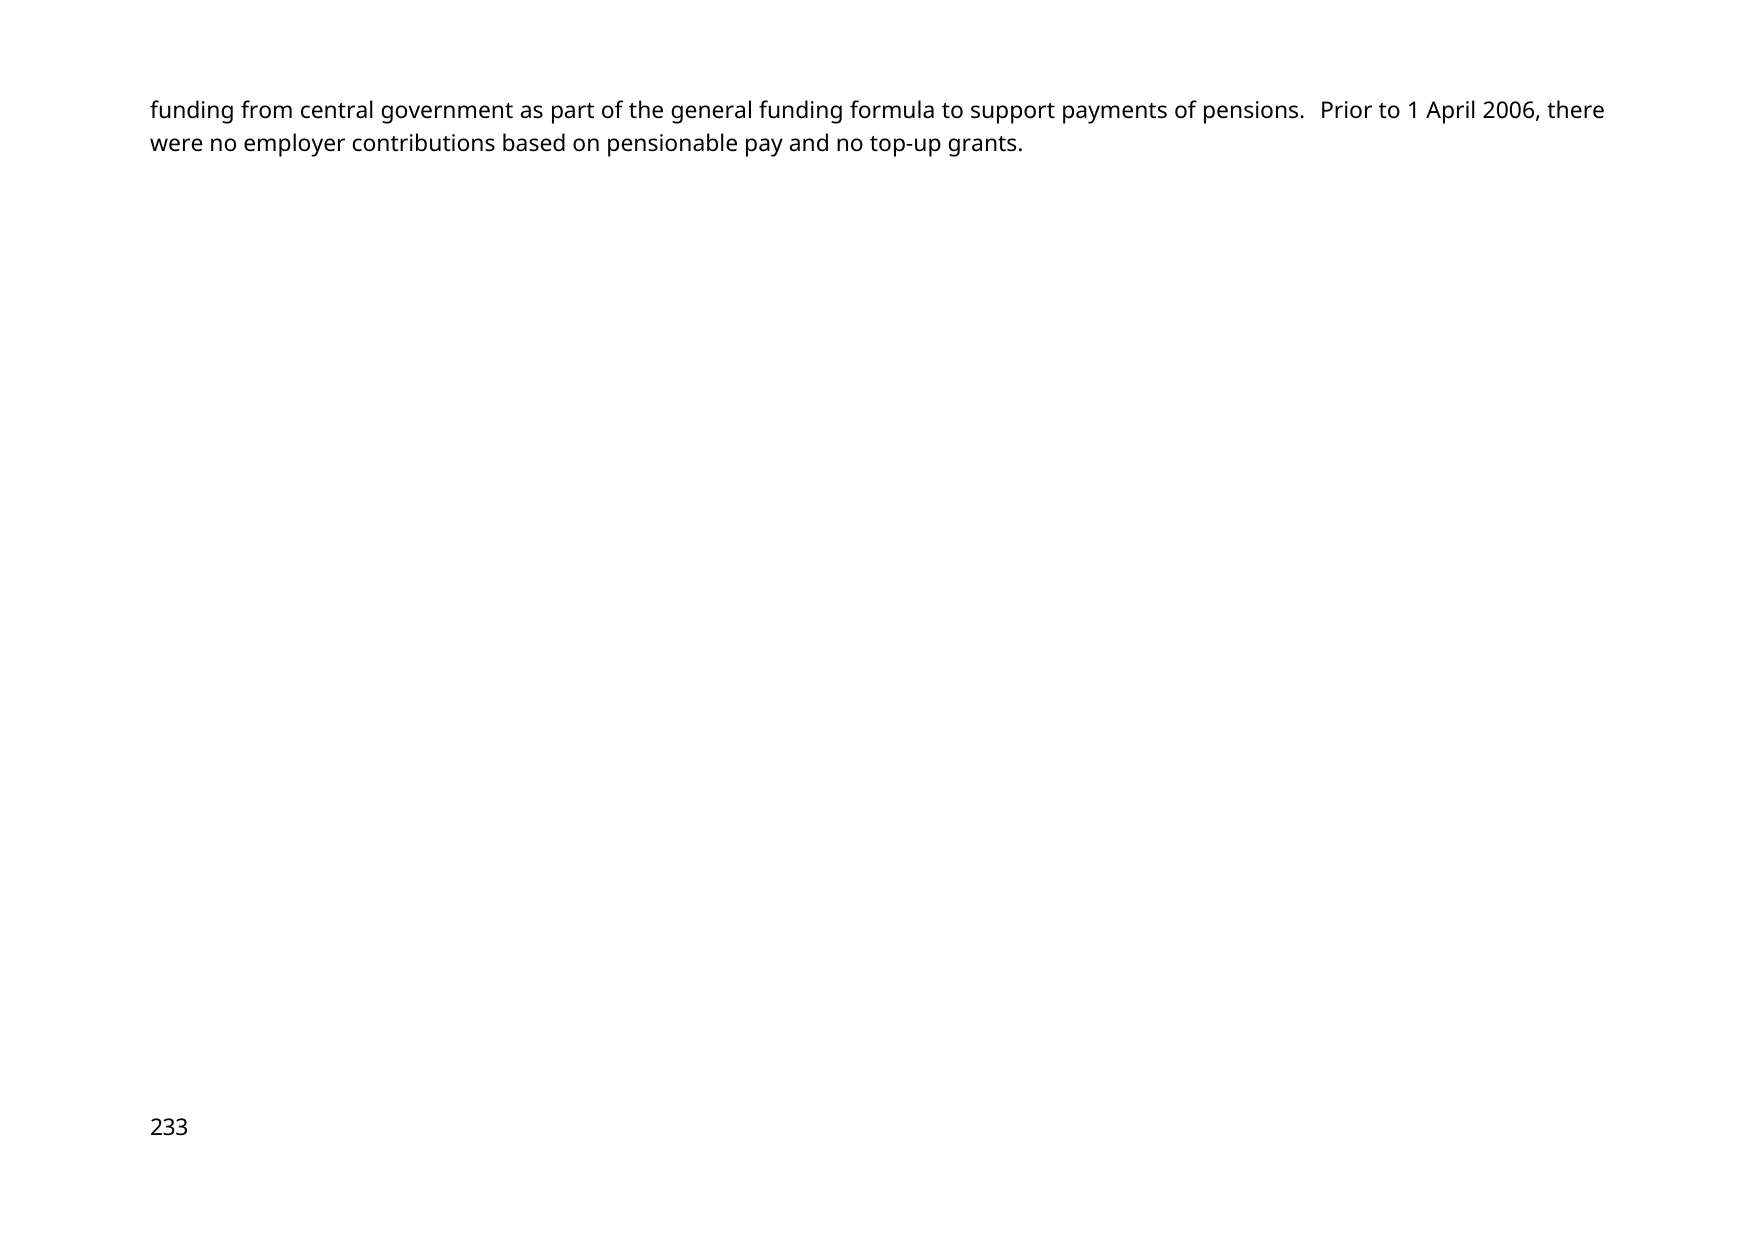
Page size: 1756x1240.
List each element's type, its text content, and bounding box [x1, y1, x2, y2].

text funding from central government as part of the general funding formula to support payments of pensions. Prior to 1 April 2006, there were no employer contributions based on pensionable pay and no top-up grants. [150, 94, 1606, 158]
